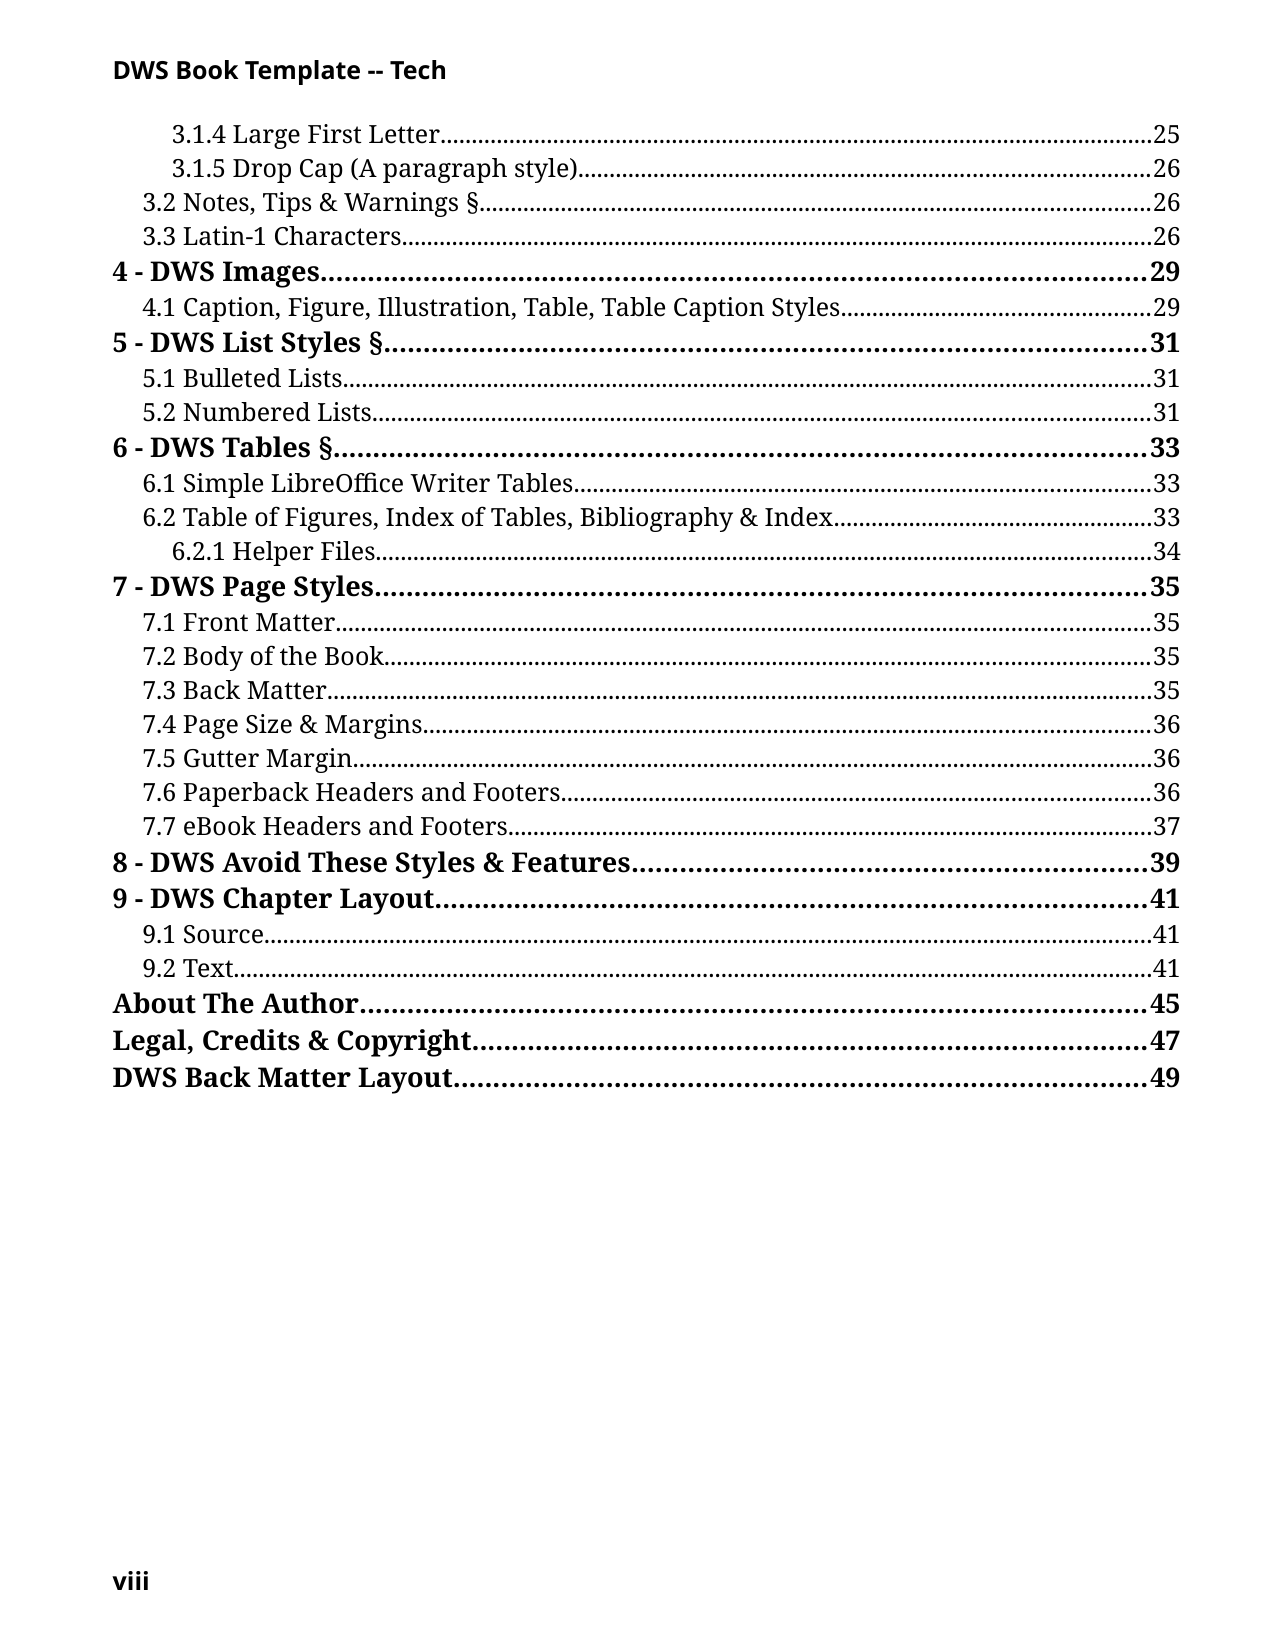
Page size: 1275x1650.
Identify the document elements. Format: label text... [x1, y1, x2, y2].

text About The Author 45 [112, 985, 1181, 1022]
text 7.1 Front Matter 35 [142, 605, 1181, 639]
text 6.2.1 Helper Files 34 [171, 534, 1181, 568]
text 5.2 Numbered Lists 31 [142, 395, 1181, 429]
text 6 - DWS Tables § 33 [112, 429, 1181, 466]
text 7.4 Page Size & Margins 36 [142, 707, 1181, 741]
text 7.3 Back Matter 35 [142, 673, 1181, 707]
text 3.1.5 Drop Cap (A paragraph style) 26 [171, 151, 1181, 185]
text 5.1 Bulleted Lists 31 [142, 361, 1181, 395]
text 7.6 Paperback Headers and Footers 36 [142, 775, 1181, 809]
text 6.2 Table of Figures, Index of Tables, Bibliography & Index 33 [142, 500, 1181, 534]
text 3.3 Latin-1 Characters 26 [142, 219, 1181, 253]
text 6.1 Simple LibreOffice Writer Tables 33 [142, 466, 1181, 500]
text 3.2 Notes, Tips & Warnings § 26 [142, 185, 1181, 219]
text 4.1 Caption, Figure, Illustration, Table, Table Caption Styles 29 [142, 290, 1181, 324]
text 9 - DWS Chapter Layout 41 [112, 880, 1181, 917]
text Legal, Credits & Copyright 47 [112, 1022, 1181, 1059]
text 5 - DWS List Styles § 31 [112, 324, 1181, 361]
text 9.1 Source 41 [142, 917, 1181, 951]
text 9.2 Text 41 [142, 951, 1181, 985]
text 7.2 Body of the Book 35 [142, 639, 1181, 673]
text 7.7 eBook Headers and Footers 37 [142, 809, 1181, 843]
text 7 - DWS Page Styles 35 [112, 568, 1181, 605]
text DWS Back Matter Layout 49 [112, 1059, 1181, 1096]
text 7.5 Gutter Margin 36 [142, 741, 1181, 775]
text 8 - DWS Avoid These Styles & Features 39 [112, 843, 1181, 880]
text 3.1.4 Large First Letter 25 [171, 117, 1181, 151]
text 4 - DWS Images 29 [112, 253, 1181, 290]
